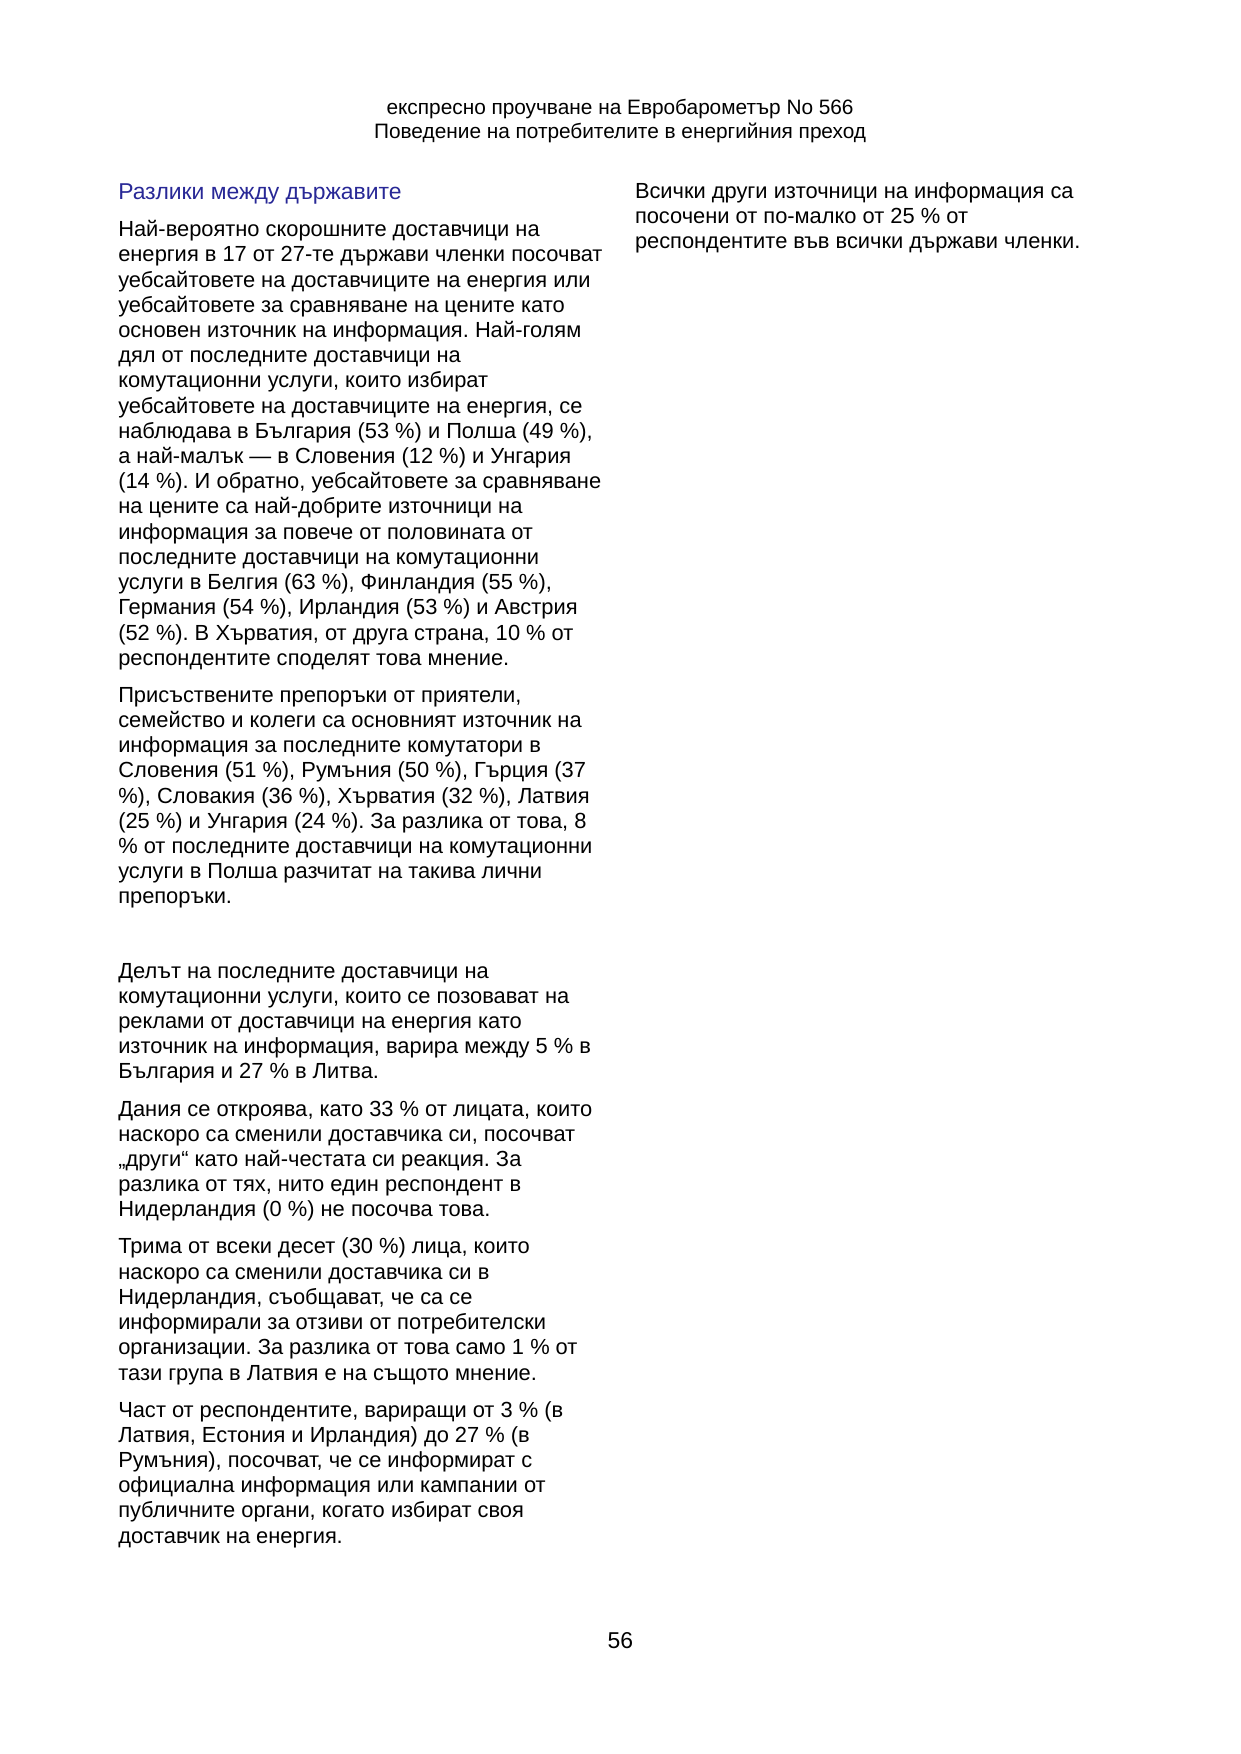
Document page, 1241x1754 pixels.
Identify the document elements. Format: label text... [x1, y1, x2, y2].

text Най-вероятно скорошните доставчици на енергия в 17 от 27-те държави членки посочват уебсайтовете на доставчиците на енергия или уебсайтовете за сравняване на цените като основен източник на информация. Най-голям дял от последните доставчици на комутационни услуги, които избират уебсайтовете на доставчиците на енергия, се наблюдава в България (53 %) и Полша (49 %), а най-малък — в Словения (12 %) и Унгария (14 %). И обратно, уебсайтовете за сравняване на цените са най-добрите източници на информация за повече от половината от последните доставчици на комутационни услуги в Белгия (63 %), Финландия (55 %), Германия (54 %), Ирландия (53 %) и Австрия (52 %). В Хърватия, от друга страна, 10 % от респондентите споделят това мнение. [118, 216, 605, 670]
text Всички други източници на информация са посочени от по-малко от 25 % от респондентите във всички държави членки. [635, 178, 1122, 253]
text Присъствените препоръки от приятели, семейство и колеги са основният източник на информация за последните комутатори в Словения (51 %), Румъния (50 %), Гърция (37 %), Словакия (36 %), Хърватия (32 %), Латвия (25 %) и Унгария (24 %). За разлика от това, 8 % от последните доставчици на комутационни услуги в Полша разчитат на такива лични препоръки. [118, 682, 605, 908]
text Делът на последните доставчици на комутационни услуги, които се позовават на реклами от доставчици на енергия като източник на информация, варира между 5 % в България и 27 % в Литва. [118, 957, 605, 1083]
text Разлики между държавите [118, 178, 605, 204]
text Част от респондентите, вариращи от 3 % (в Латвия, Естония и Ирландия) до 27 % (в Румъния), посочват, че се информират с официална информация или кампании от публичните органи, когато избират своя доставчик на енергия. [118, 1396, 605, 1548]
text Дания се откроява, като 33 % от лицата, които наскоро са сменили доставчика си, посочват „други“ като най-честата си реакция. За разлика от тях, нито един респондент в Нидерландия (0 %) не посочва това. [118, 1095, 605, 1221]
text Трима от всеки десет (30 %) лица, които наскоро са сменили доставчика си в Нидерландия, съобщават, че са се информирали за отзиви от потребителски организации. За разлика от това само 1 % от тази група в Латвия е на същото мнение. [118, 1233, 605, 1384]
